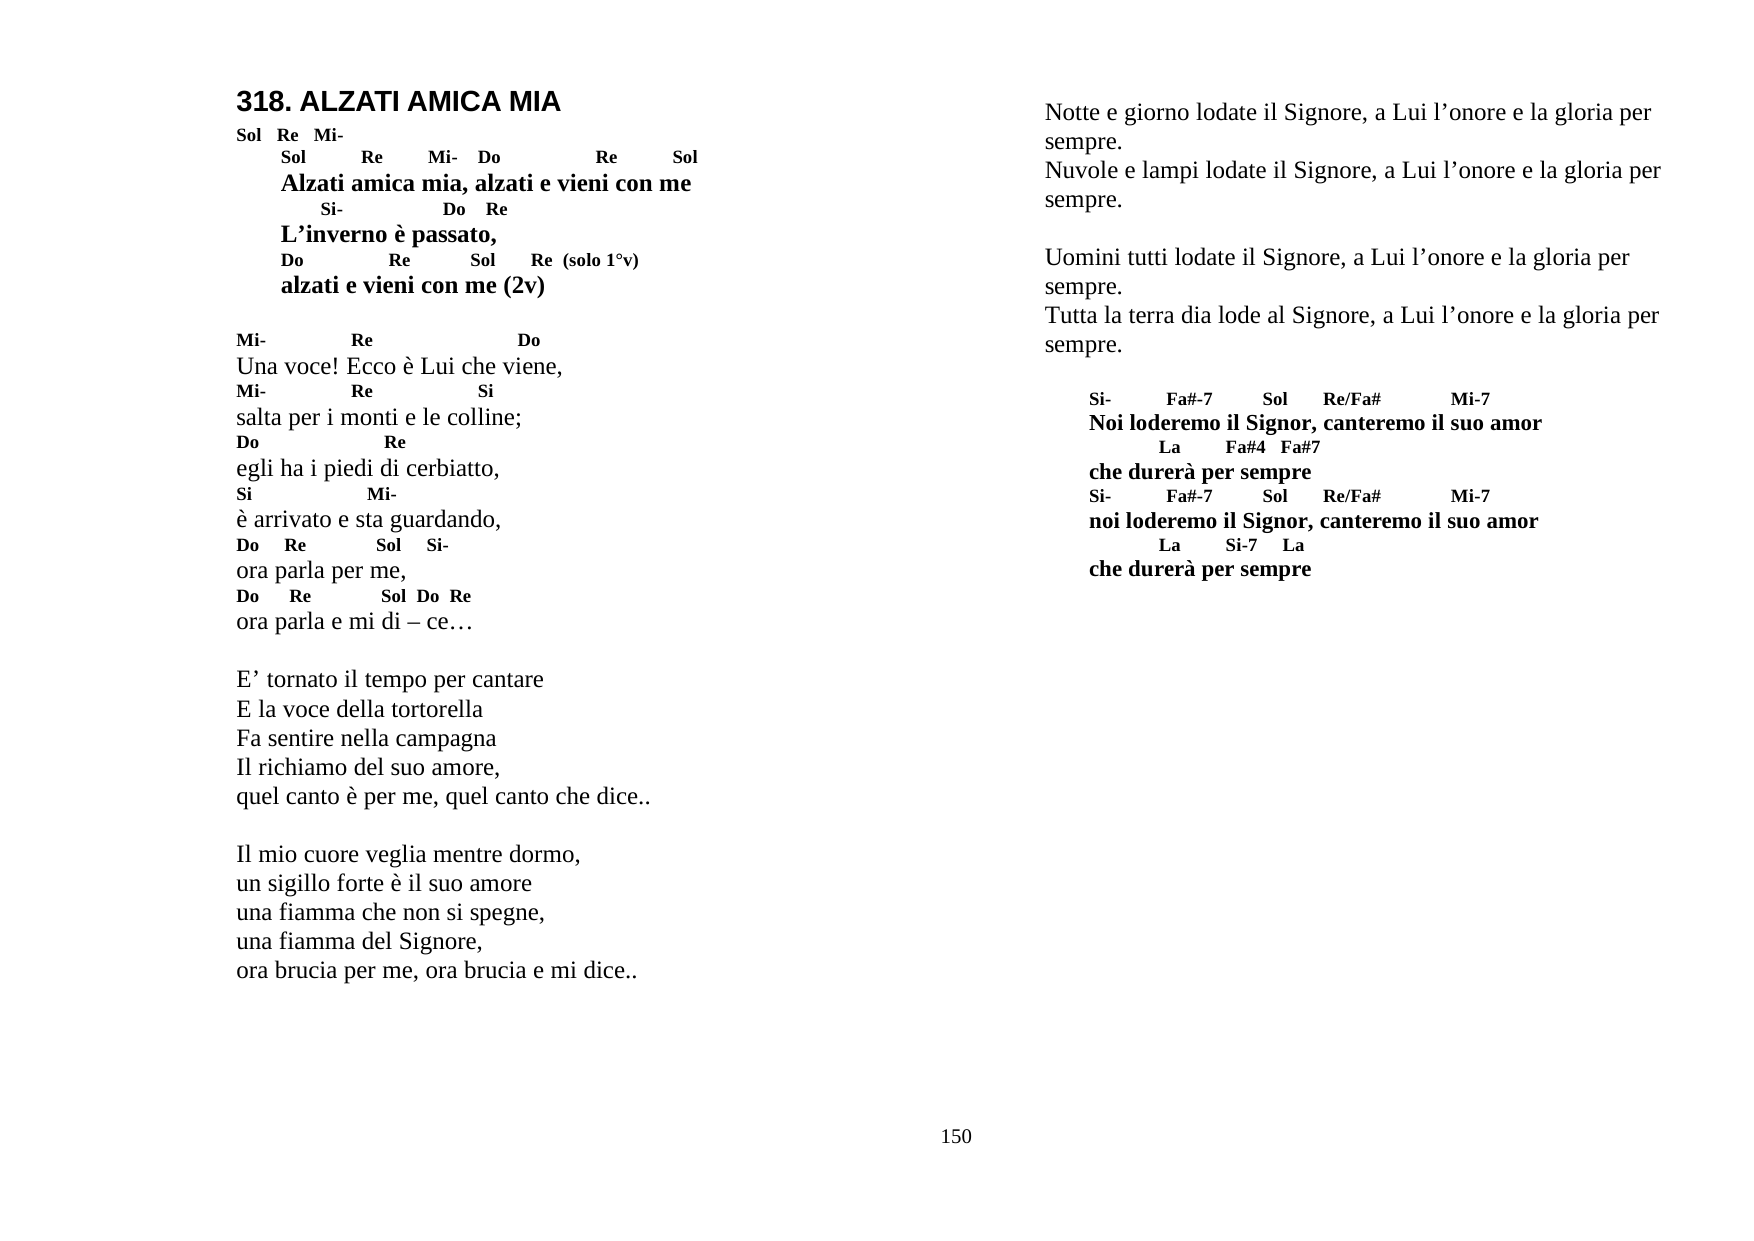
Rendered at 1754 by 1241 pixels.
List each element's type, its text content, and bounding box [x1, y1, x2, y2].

text quel canto è per me, quel canto che dice.. [236, 781, 867, 810]
text Noi loderemo il Signor, canteremo il suo amor [1089, 409, 1676, 436]
text Do Re Sol Si- [236, 533, 867, 555]
text L’inverno è passato, [281, 219, 867, 248]
text è arrivato e sta guardando, [236, 504, 867, 533]
text E’ tornato il tempo per cantare [236, 664, 867, 693]
text La Si-7 La [1089, 533, 1676, 555]
text ora parla per me, [236, 555, 867, 584]
text Mi- Re Si [236, 379, 867, 402]
subtitle 318. ALZATI AMICA MIA [236, 84, 867, 118]
text una fiamma del Signore, [236, 926, 867, 955]
text ora brucia per me, ora brucia e mi dice.. [236, 955, 867, 984]
text Si- Do Re [281, 197, 867, 219]
text ora parla e mi di – ce… [236, 606, 867, 635]
text Tutta la terra dia lode al Signore, a Lui l’onore e la gloria per sempre. [1044, 300, 1676, 358]
text Il mio cuore veglia mentre dormo, [236, 839, 867, 868]
text alzati e vieni con me (2v) [281, 270, 867, 299]
text Fa sentire nella campagna [236, 722, 867, 752]
text Sol Re Mi- [236, 124, 867, 146]
text egli ha i piedi di cerbiatto, [236, 453, 867, 482]
text Do Re Sol Do Re [236, 584, 867, 606]
text Mi- Re Do [236, 328, 867, 351]
text Sol Re Mi- Do Re Sol [281, 146, 867, 168]
text Si Mi- [236, 482, 867, 504]
text un sigillo forte è il suo amore [236, 868, 867, 897]
text Si- Fa#-7 Sol Re/Fa# Mi-7 [1089, 484, 1676, 507]
text che durerà per sempre [1089, 555, 1676, 582]
text Notte e giorno lodate il Signore, a Lui l’onore e la gloria per sempre. [1044, 97, 1676, 155]
text Alzati amica mia, alzati e vieni con me [281, 168, 867, 197]
text Si- Fa#-7 Sol Re/Fa# Mi-7 [1089, 387, 1676, 409]
text una fiamma che non si spegne, [236, 897, 867, 926]
text Do Re [236, 431, 867, 453]
text salta per i monti e le colline; [236, 402, 867, 431]
text noi loderemo il Signor, canteremo il suo amor [1089, 507, 1676, 533]
text La Fa#4 Fa#7 [1089, 436, 1676, 458]
text E la voce della tortorella [236, 693, 867, 722]
text Il richiamo del suo amore, [236, 752, 867, 781]
text Uomini tutti lodate il Signore, a Lui l’onore e la gloria per sempre. [1044, 242, 1676, 300]
text Do Re Sol Re (solo 1°v) [281, 248, 867, 270]
text che durerà per sempre [1089, 458, 1676, 484]
text Una voce! Ecco è Lui che viene, [236, 351, 867, 379]
text Nuvole e lampi lodate il Signore, a Lui l’onore e la gloria per sempre. [1044, 155, 1676, 213]
